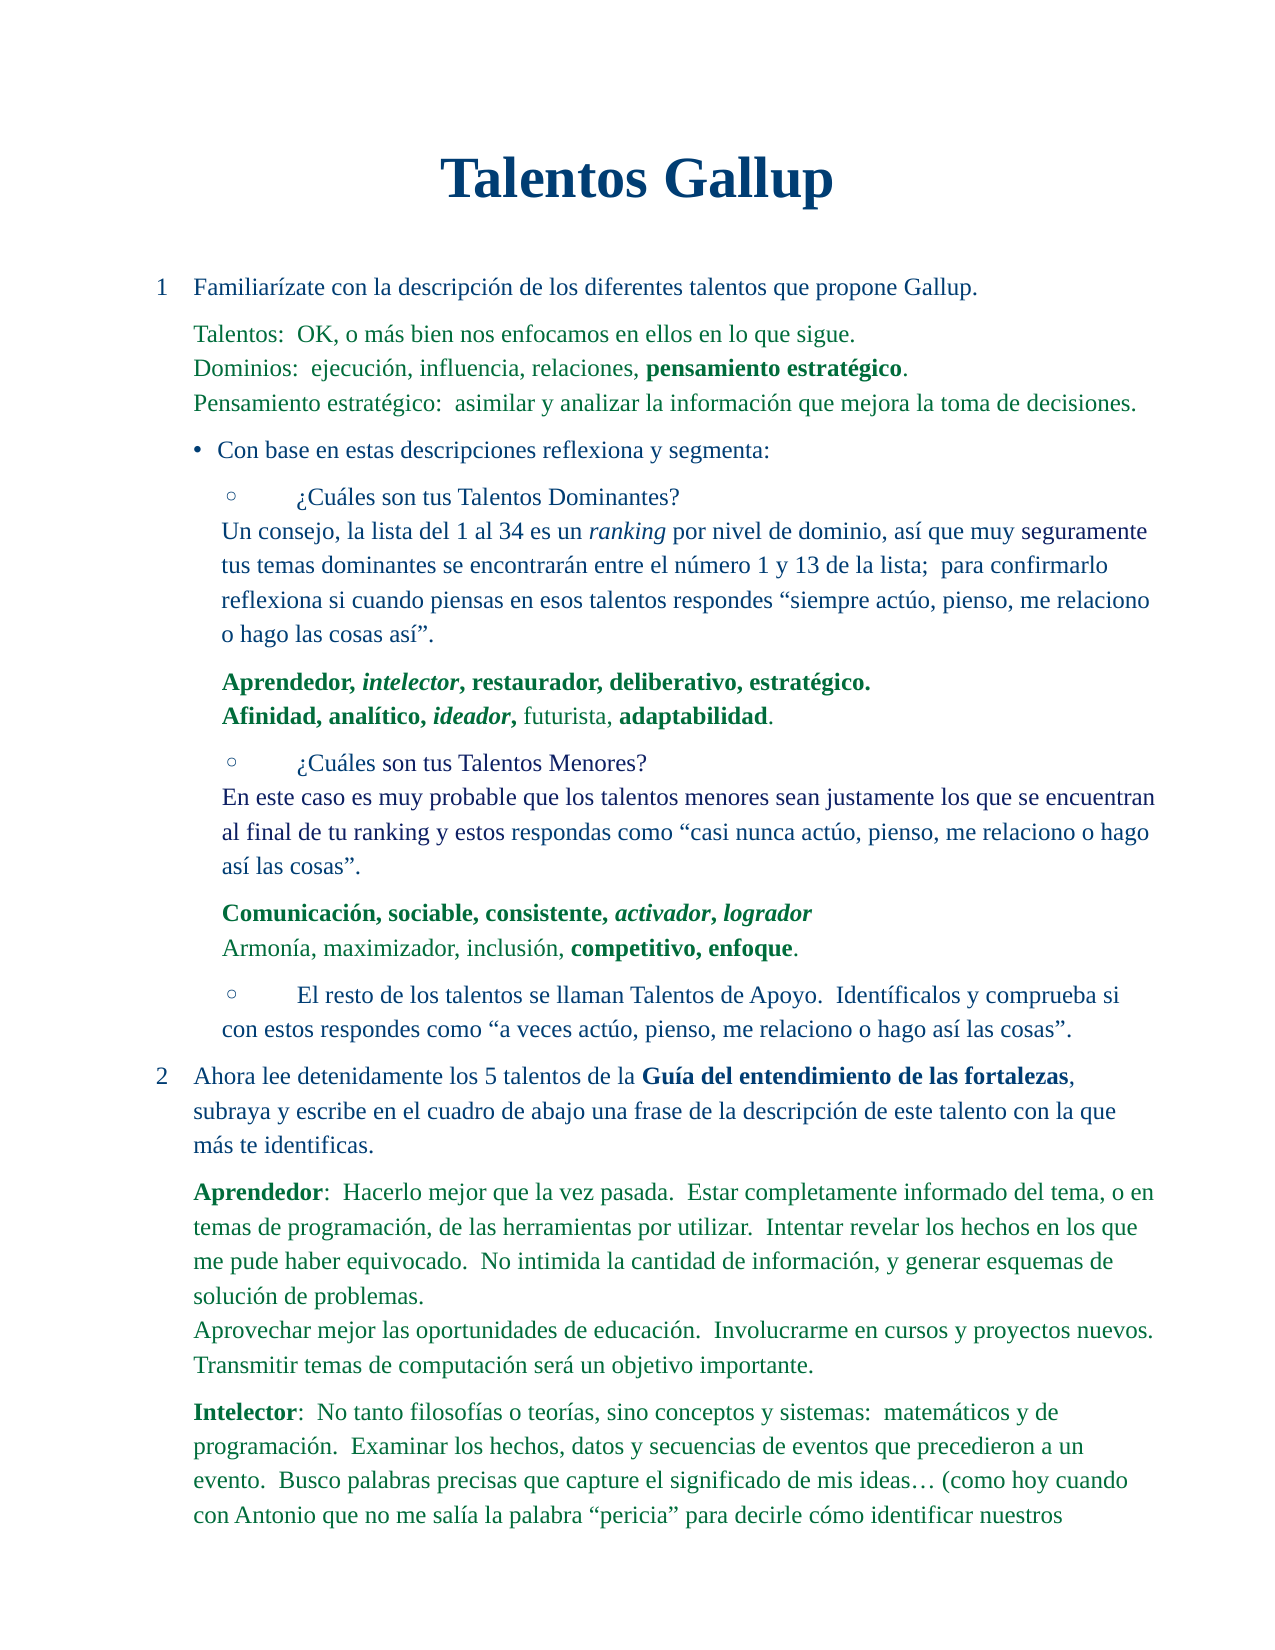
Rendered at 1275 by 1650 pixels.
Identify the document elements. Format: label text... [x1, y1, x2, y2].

list ¿Cuáles son tus Talentos Dominantes? Un consejo, la lista del 1 al 34 es un ranking por nivel de dominio, así que muy seguramente tus temas dominantes se encontrarán entre el número 1 y 13 de la lista; para confirmarlo reflexiona si cuando piensas en esos talentos respondes “siempre actúo, pienso, me relaciono o hago las cosas así”. [221, 482, 1157, 648]
list Comunicación, sociable, consistente, activador, logrador Armonía, maximizador, inclusión, competitivo, enfoque. [222, 898, 1157, 962]
list Con base en estas descripciones reflexiona y segmenta: [193, 435, 1157, 463]
text Intelector: No tanto filosofías o teorías, sino conceptos y sistemas: matemáticos y de programación. Examinar los hechos, datos y secuencias de eventos que precedieron a un evento. Busco palabras precisas que capture el significado de mis ideas… (como hoy cuando con Antonio que no me salía la palabra “pericia” para decirle cómo identificar nuestros [193, 1397, 1157, 1529]
title Talentos Gallup [118, 143, 1157, 210]
list Aprendedor, intelector, restaurador, deliberativo, estratégico. Afinidad, analítico, ideador, futurista, adaptabilidad. [222, 667, 1157, 730]
list Familiarízate con la descripción de los diferentes talentos que propone Gallup. [156, 272, 1157, 301]
list ¿Cuáles son tus Talentos Menores? En este caso es muy probable que los talentos menores sean justamente los que se encuentran al final de tu ranking y estos respondas como “casi nunca actúo, pienso, me relaciono o hago así las cosas”. [222, 748, 1157, 880]
list Ahora lee detenidamente los 5 talentos de la Guía del entendimiento de las fortalezas, subraya y escribe en el cuadro de abajo una frase de la descripción de este talento con la que más te identificas. [156, 1061, 1157, 1159]
text Talentos: OK, o más bien nos enfocamos en ellos en lo que sigue. Dominios: ejecución, influencia, relaciones, pensamiento estratégico. Pensamiento estratégico: asimilar y analizar la información que mejora la toma de decisiones. [193, 319, 1157, 416]
list El resto de los talentos se llaman Talentos de Apoyo. Identíficalos y comprueba si con estos respondes como “a veces actúo, pienso, me relaciono o hago así las cosas”. [222, 980, 1157, 1043]
text Aprendedor: Hacerlo mejor que la vez pasada. Estar completamente informado del tema, o en temas de programación, de las herramientas por utilizar. Intentar revelar los hechos en los que me pude haber equivocado. No intimida la cantidad de información, y generar esquemas de solución de problemas. Aprovechar mejor las oportunidades de educación. Involucrarme en cursos y proyectos nuevos. Transmitir temas de computación será un objetivo importante. [193, 1177, 1157, 1378]
